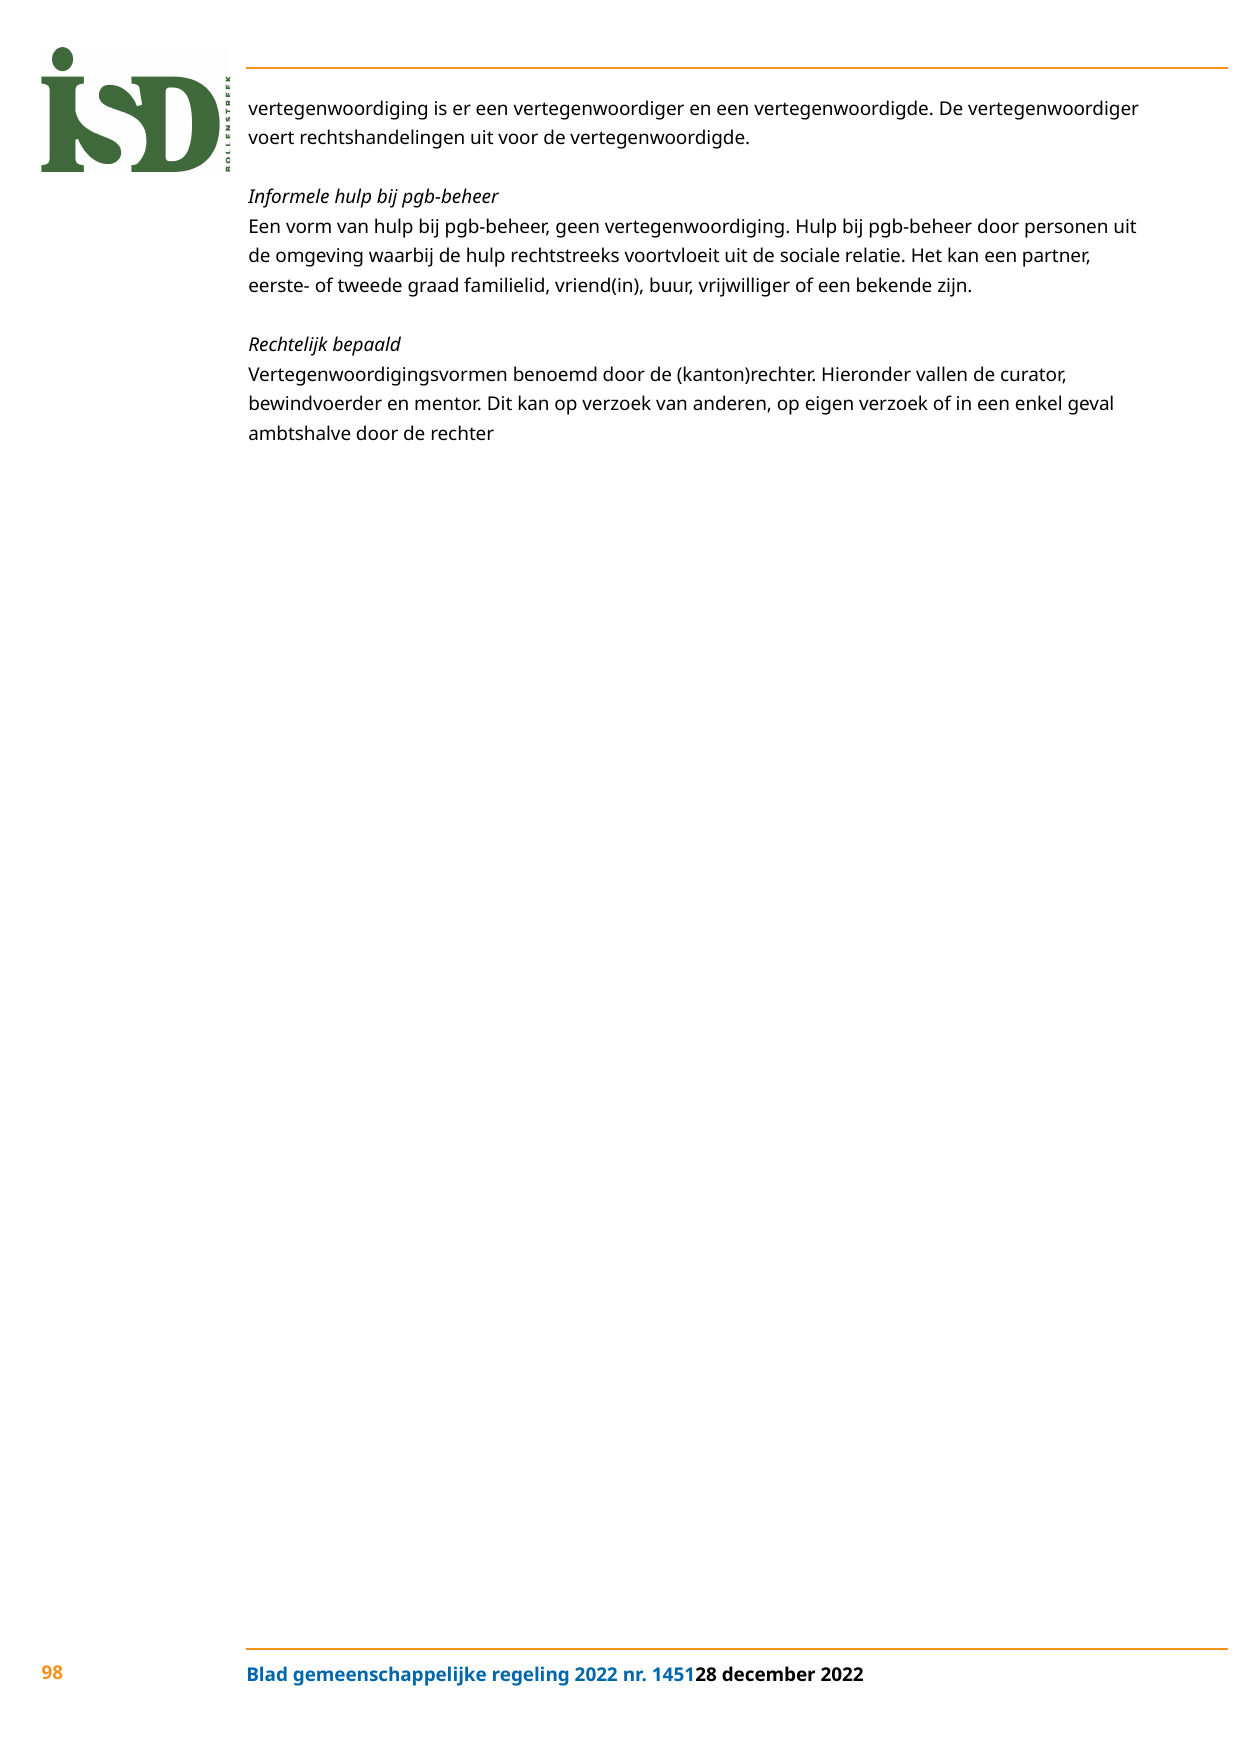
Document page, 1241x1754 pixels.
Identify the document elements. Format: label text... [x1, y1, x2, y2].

picture [41, 47, 231, 172]
text Vertegenwoordigingsvormen benoemd door de (kanton)rechter. Hieronder vallen de curator, bewindvoerder en mentor. Dit kan op verzoek van anderen, op eigen verzoek of in een enkel geval ambtshalve door de rechter [248, 361, 1152, 446]
text Informele hulp bij pgb-beheer [248, 183, 1152, 209]
text vertegenwoordiging is er een vertegenwoordiger en een vertegenwoordigde. De vertegenwoordiger voert rechtshandelingen uit voor de vertegenwoordigde. [248, 95, 1152, 150]
text Rechtelijk bepaald [248, 331, 1152, 357]
text Een vorm van hulp bij pgb-beheer, geen vertegenwoordiging. Hulp bij pgb-beheer door personen uit de omgeving waarbij de hulp rechtstreeks voortvloeit uit de sociale relatie. Het kan een partner, eerste- of tweede graad familielid, vriend(in), buur, vrijwilliger of een bekende zijn. [248, 213, 1152, 298]
